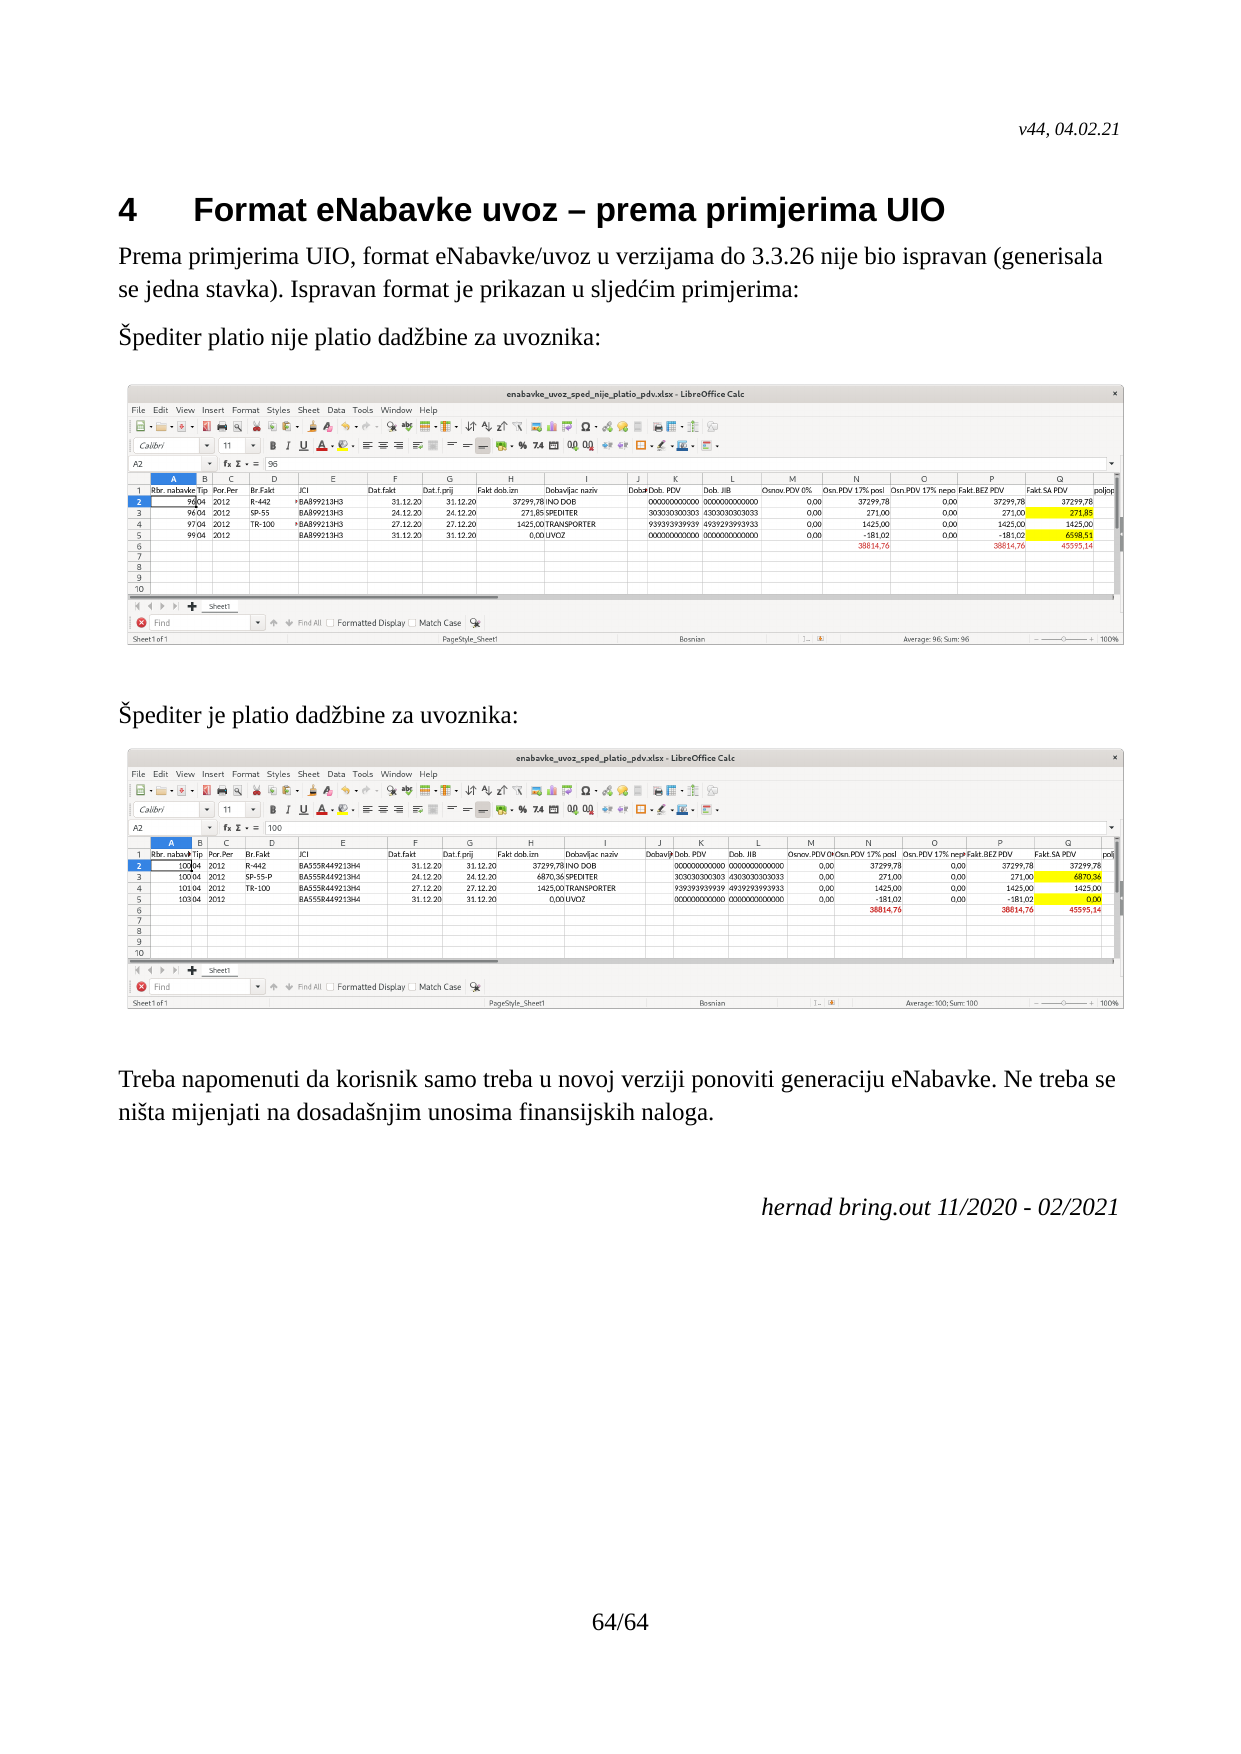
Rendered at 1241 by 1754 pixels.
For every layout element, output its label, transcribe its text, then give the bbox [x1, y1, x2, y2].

subtitle Format eNabavke uvoz – prema primjerima UIO [118, 190, 1122, 229]
text hernad bring.out 11/2020 - 02/2021 [118, 1192, 1122, 1221]
text Prema primjerima UIO, format eNabavke/uvoz u verzijama do 3.3.26 nije bio ispravan (generisala se jedna stavka). Ispravan format je prikazan u sljedćim primjerima: [118, 241, 1122, 303]
text Špediter platio nije platio dadžbine za uvoznika: [118, 322, 1122, 351]
picture [123, 745, 1128, 1013]
picture [123, 381, 1128, 649]
text Treba napomenuti da korisnik samo treba u novoj verziji ponoviti generaciju eNabavke. Ne treba se ništa mijenjati na dosadašnjim unosima finansijskih naloga. [118, 1064, 1122, 1126]
text Špediter je platio dadžbine za uvoznika: [118, 701, 1122, 729]
